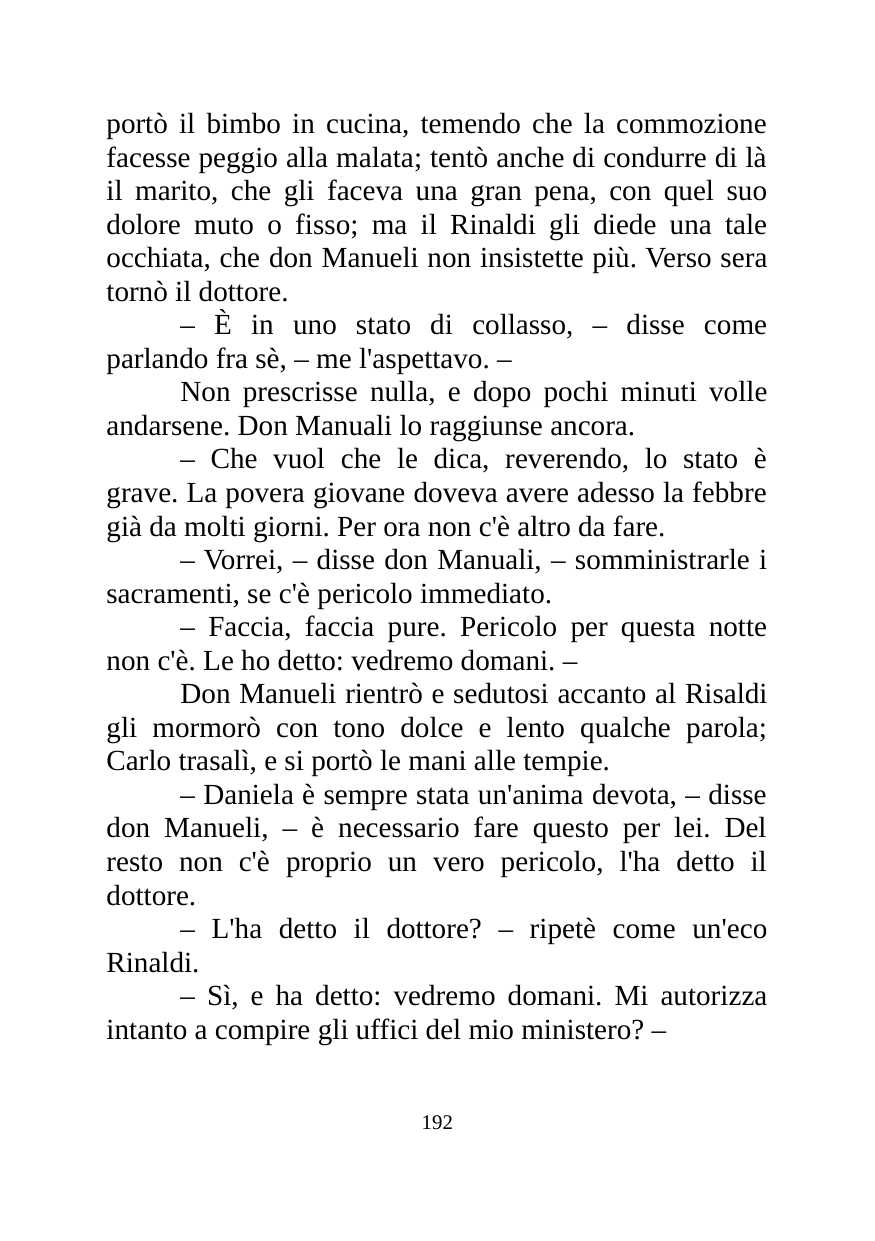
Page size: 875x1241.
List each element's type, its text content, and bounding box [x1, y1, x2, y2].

text – Daniela è sempre stata un'anima devota, – disse don Manueli, – è necessario fare questo per lei. Del resto non c'è proprio un vero pericolo, l'ha detto il dottore. [106, 777, 768, 911]
text Don Manueli rientrò e sedutosi accanto al Risaldi gli mormorò con tono dolce e lento qualche parola; Carlo trasalì, e si portò le mani alle tempie. [106, 676, 768, 777]
text – Sì, e ha detto: vedremo domani. Mi autorizza intanto a compire gli uffici del mio ministero? – [106, 978, 768, 1045]
text Non prescrisse nulla, e dopo pochi minuti volle andarsene. Don Manuali lo raggiunse ancora. [106, 374, 768, 442]
text – Faccia, faccia pure. Pericolo per questa notte non c'è. Le ho detto: vedremo domani. – [106, 609, 768, 676]
text – L'ha detto il dottore? – ripetè come un'eco Rinaldi. [106, 911, 768, 978]
text portò il bimbo in cucina, temendo che la commozione facesse peggio alla malata; tentò anche di condurre di là il marito, che gli faceva una gran pena, con quel suo dolore muto o fisso; ma il Rinaldi gli diede una tale occhiata, che don Manueli non insistette più. Verso sera tornò il dottore. [106, 106, 768, 307]
text – Che vuol che le dica, reverendo, lo stato è grave. La povera giovane doveva avere adesso la febbre già da molti giorni. Per ora non c'è altro da fare. [106, 442, 768, 542]
text – Vorrei, – disse don Manuali, – somministrarle i sacramenti, se c'è pericolo immediato. [106, 542, 768, 609]
text – È in uno stato di collasso, – disse come parlando fra sè, – me l'aspettavo. – [106, 307, 768, 374]
